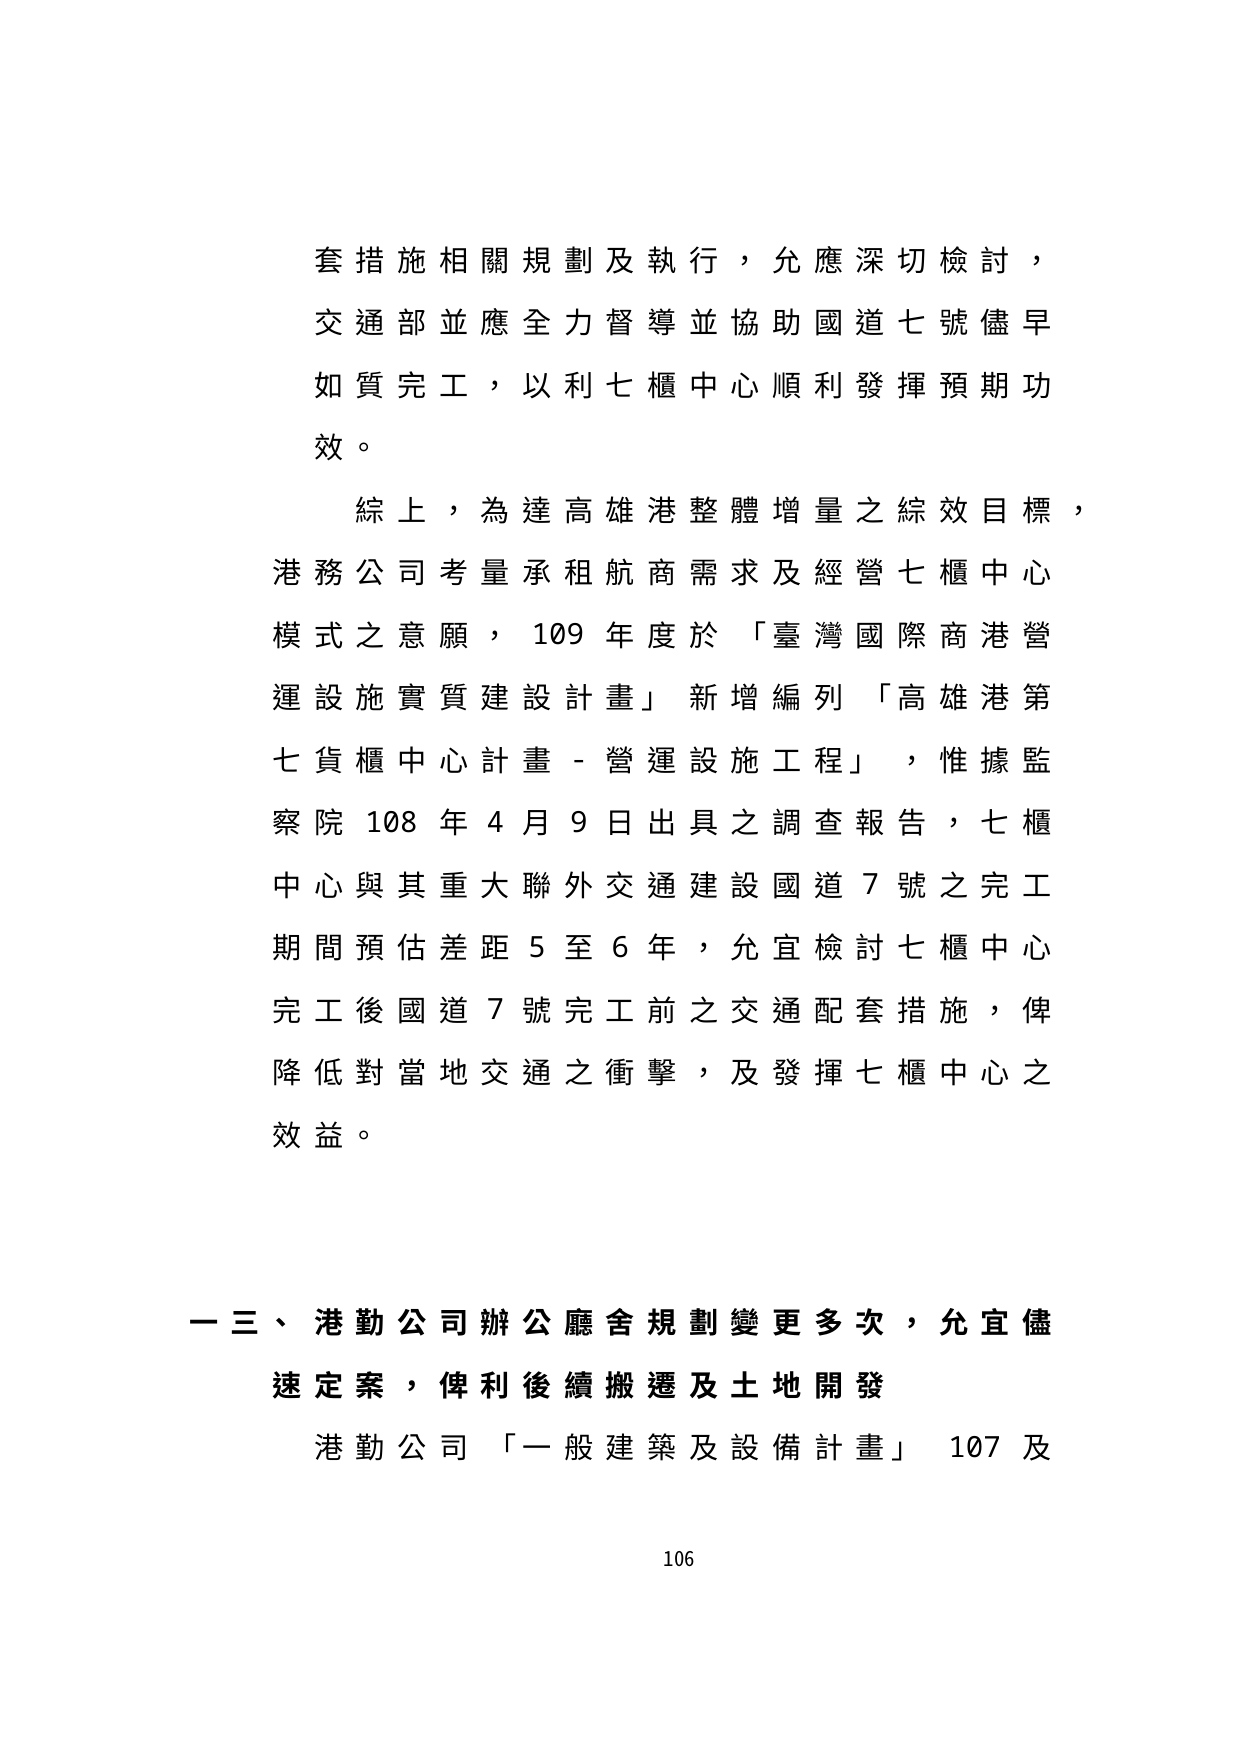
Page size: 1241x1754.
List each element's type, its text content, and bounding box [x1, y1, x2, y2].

text 套措施相關規劃及執行，允應深切檢討，交通部並應全力督導並協助國道七號儘早如質完工，以利七櫃中心順利發揮預期功效。 [271, 217, 1058, 467]
text 一三、港勤公司辦公廳舍規劃變更多次，允宜儘速定案，俾利後續搬遷及土地開發 [183, 1279, 1058, 1404]
text 綜上，為達高雄港整體增量之綜效目標，港務公司考量承租航商需求及經營七櫃中心模式之意願，109年度於「臺灣國際商港營運設施實質建設計畫」新增編列「高雄港第七貨櫃中心計畫-營運設施工程」，惟據監察院108年4月9日出具之調查報告，七櫃中心與其重大聯外交通建設國道7號之完工期間預估差距5至6年，允宜檢討七櫃中心完工後國道7號完工前之交通配套措施，俾降低對當地交通之衝擊，及發揮七櫃中心之效益。 [249, 467, 1058, 1154]
text 港勤公司「一般建築及設備計畫」107及 [242, 1404, 1058, 1467]
